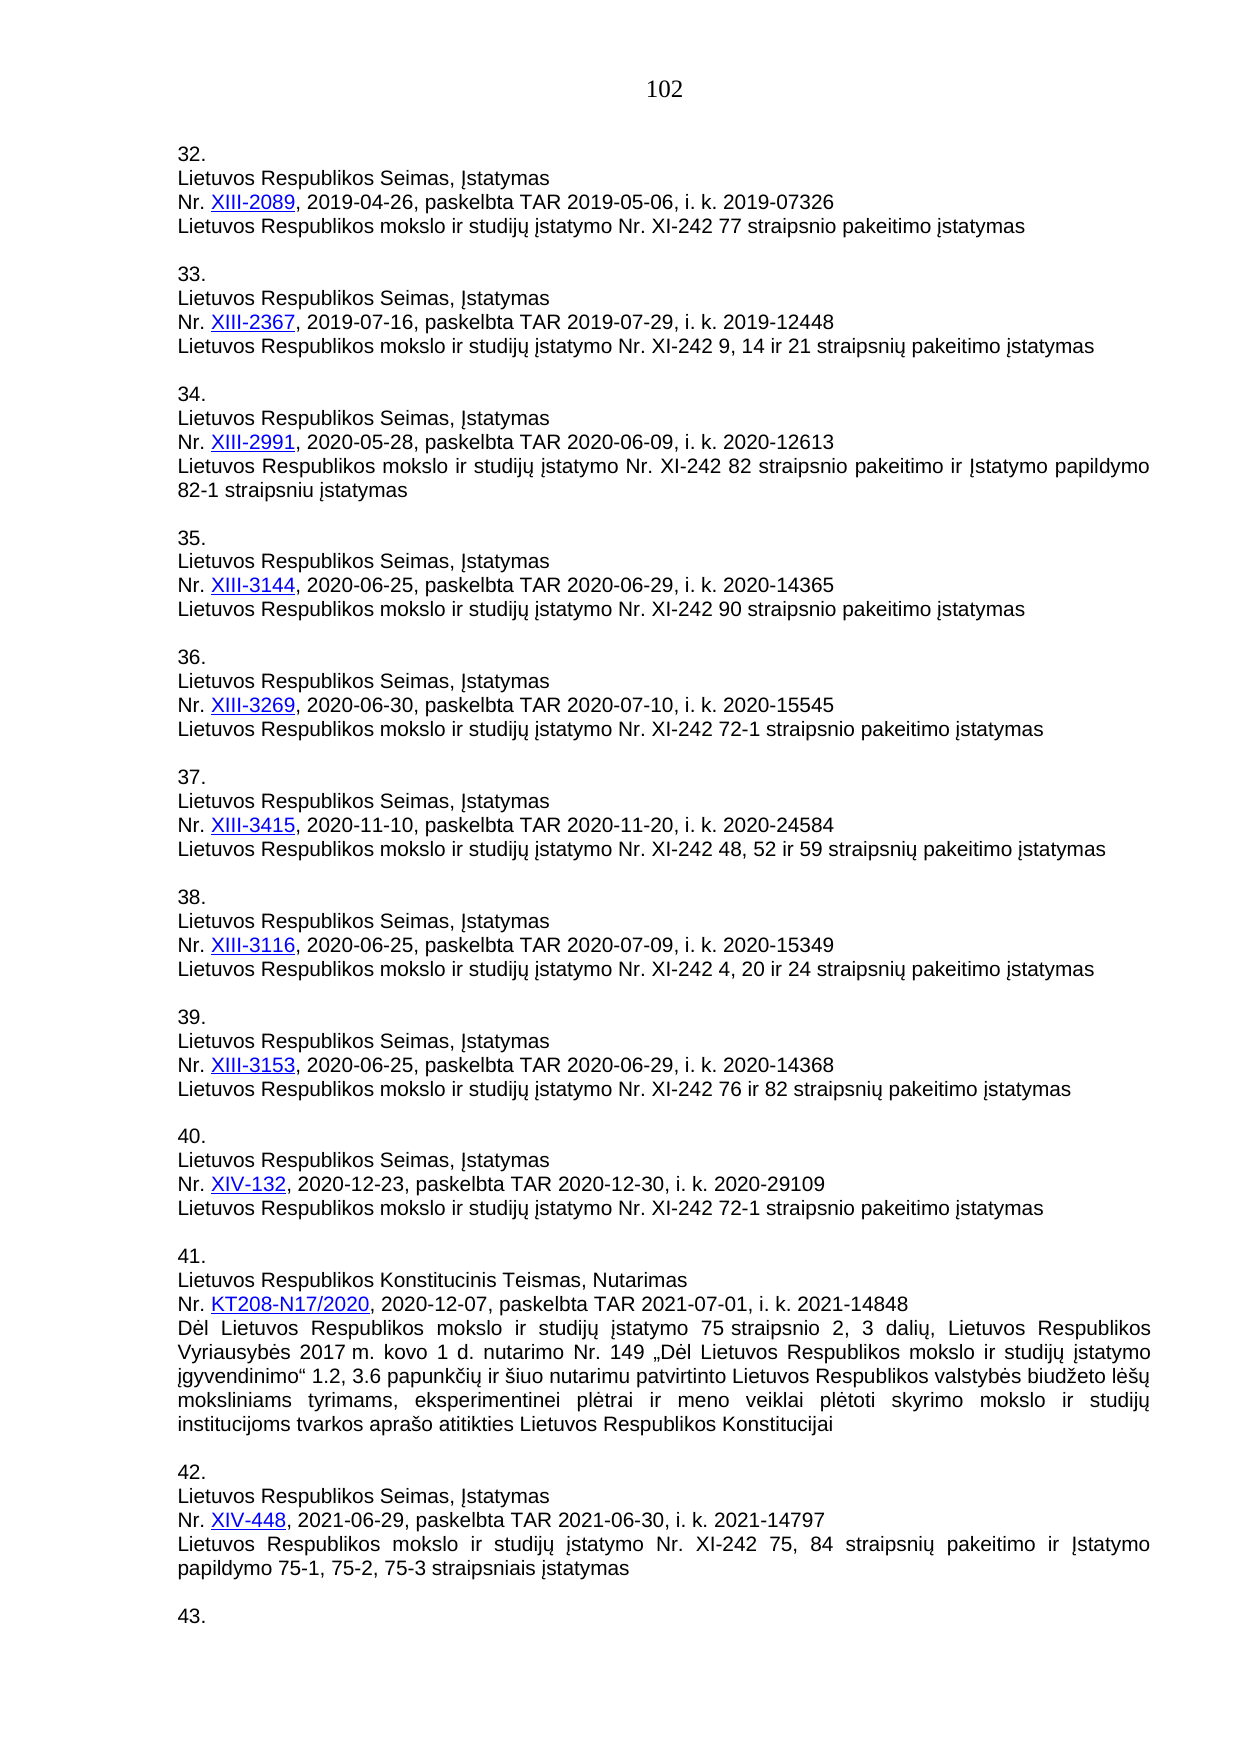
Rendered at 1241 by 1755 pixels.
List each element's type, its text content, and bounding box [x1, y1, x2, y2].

text 34. [177, 382, 1152, 406]
text Nr. XIV-132, 2020-12-23, paskelbta TAR 2020-12-30, i. k. 2020-29109 [177, 1172, 1152, 1196]
text Nr. XIII-2367, 2019-07-16, paskelbta TAR 2019-07-29, i. k. 2019-12448 [177, 310, 1152, 334]
text Lietuvos Respublikos mokslo ir studijų įstatymo Nr. XI-242 75, 84 straipsnių pakeitimo ir Įstatymo papildymo 75-1, 75-2, 75-3 straipsniais įstatymas [177, 1532, 1152, 1579]
text Nr. XIII-3116, 2020-06-25, paskelbta TAR 2020-07-09, i. k. 2020-15349 [177, 933, 1152, 957]
text Nr. XIII-3153, 2020-06-25, paskelbta TAR 2020-06-29, i. k. 2020-14368 [177, 1052, 1152, 1076]
text Lietuvos Respublikos Seimas, Įstatymas [177, 549, 1152, 573]
text Lietuvos Respublikos mokslo ir studijų įstatymo Nr. XI-242 82 straipsnio pakeitimo ir Įstatymo papildymo 82-1 straipsniu įstatymas [177, 453, 1152, 501]
text Lietuvos Respublikos mokslo ir studijų įstatymo Nr. XI-242 90 straipsnio pakeitimo įstatymas [177, 597, 1152, 621]
text Lietuvos Respublikos mokslo ir studijų įstatymo Nr. XI-242 9, 14 ir 21 straipsnių pakeitimo įstatymas [177, 334, 1152, 358]
text 42. [177, 1460, 1152, 1484]
text Lietuvos Respublikos mokslo ir studijų įstatymo Nr. XI-242 4, 20 ir 24 straipsnių pakeitimo įstatymas [177, 957, 1152, 981]
text Nr. XIV-448, 2021-06-29, paskelbta TAR 2021-06-30, i. k. 2021-14797 [177, 1508, 1152, 1532]
text 35. [177, 525, 1152, 549]
text Nr. XIII-3144, 2020-06-25, paskelbta TAR 2020-06-29, i. k. 2020-14365 [177, 573, 1152, 597]
text 43. [177, 1603, 1152, 1627]
text Lietuvos Respublikos Seimas, Įstatymas [177, 1484, 1152, 1508]
text 41. [177, 1244, 1152, 1268]
text Lietuvos Respublikos Seimas, Įstatymas [177, 909, 1152, 933]
text Lietuvos Respublikos Seimas, Įstatymas [177, 1028, 1152, 1052]
text 39. [177, 1004, 1152, 1028]
text Nr. XIII-2089, 2019-04-26, paskelbta TAR 2019-05-06, i. k. 2019-07326 [177, 190, 1152, 214]
text Lietuvos Respublikos mokslo ir studijų įstatymo Nr. XI-242 72-1 straipsnio pakeitimo įstatymas [177, 717, 1152, 741]
text 40. [177, 1124, 1152, 1148]
text Dėl Lietuvos Respublikos mokslo ir studijų įstatymo 75 straipsnio 2, 3 dalių, Lietuvos Respublikos Vyriausybės 2017 m. kovo 1 d. nutarimo Nr. 149 „Dėl Lietuvos Respublikos mokslo ir studijų įstatymo įgyvendinimo“ 1.2, 3.6 papunkčių ir šiuo nutarimu patvirtinto Lietuvos Respublikos valstybės biudžeto lėšų moksliniams tyrimams, eksperimentinei plėtrai ir meno veiklai plėtoti skyrimo mokslo ir studijų institucijoms tvarkos aprašo atitikties Lietuvos Respublikos Konstitucijai [177, 1316, 1152, 1436]
text 33. [177, 262, 1152, 286]
text Nr. XIII-2991, 2020-05-28, paskelbta TAR 2020-06-09, i. k. 2020-12613 [177, 429, 1152, 453]
text Nr. KT208-N17/2020, 2020-12-07, paskelbta TAR 2021-07-01, i. k. 2021-14848 [177, 1292, 1152, 1316]
text Lietuvos Respublikos Seimas, Įstatymas [177, 286, 1152, 310]
text Lietuvos Respublikos Seimas, Įstatymas [177, 166, 1152, 190]
text Lietuvos Respublikos mokslo ir studijų įstatymo Nr. XI-242 48, 52 ir 59 straipsnių pakeitimo įstatymas [177, 837, 1152, 861]
text Lietuvos Respublikos mokslo ir studijų įstatymo Nr. XI-242 77 straipsnio pakeitimo įstatymas [177, 214, 1152, 238]
text 36. [177, 645, 1152, 669]
text 38. [177, 885, 1152, 909]
text Lietuvos Respublikos mokslo ir studijų įstatymo Nr. XI-242 76 ir 82 straipsnių pakeitimo įstatymas [177, 1076, 1152, 1100]
text Lietuvos Respublikos Konstitucinis Teismas, Nutarimas [177, 1268, 1152, 1292]
text 37. [177, 765, 1152, 789]
text Lietuvos Respublikos Seimas, Įstatymas [177, 406, 1152, 429]
text Nr. XIII-3415, 2020-11-10, paskelbta TAR 2020-11-20, i. k. 2020-24584 [177, 813, 1152, 837]
text Nr. XIII-3269, 2020-06-30, paskelbta TAR 2020-07-10, i. k. 2020-15545 [177, 693, 1152, 717]
text Lietuvos Respublikos Seimas, Įstatymas [177, 1148, 1152, 1172]
text Lietuvos Respublikos mokslo ir studijų įstatymo Nr. XI-242 72-1 straipsnio pakeitimo įstatymas [177, 1196, 1152, 1220]
text Lietuvos Respublikos Seimas, Įstatymas [177, 669, 1152, 693]
text 32. [177, 142, 1152, 166]
text Lietuvos Respublikos Seimas, Įstatymas [177, 789, 1152, 813]
